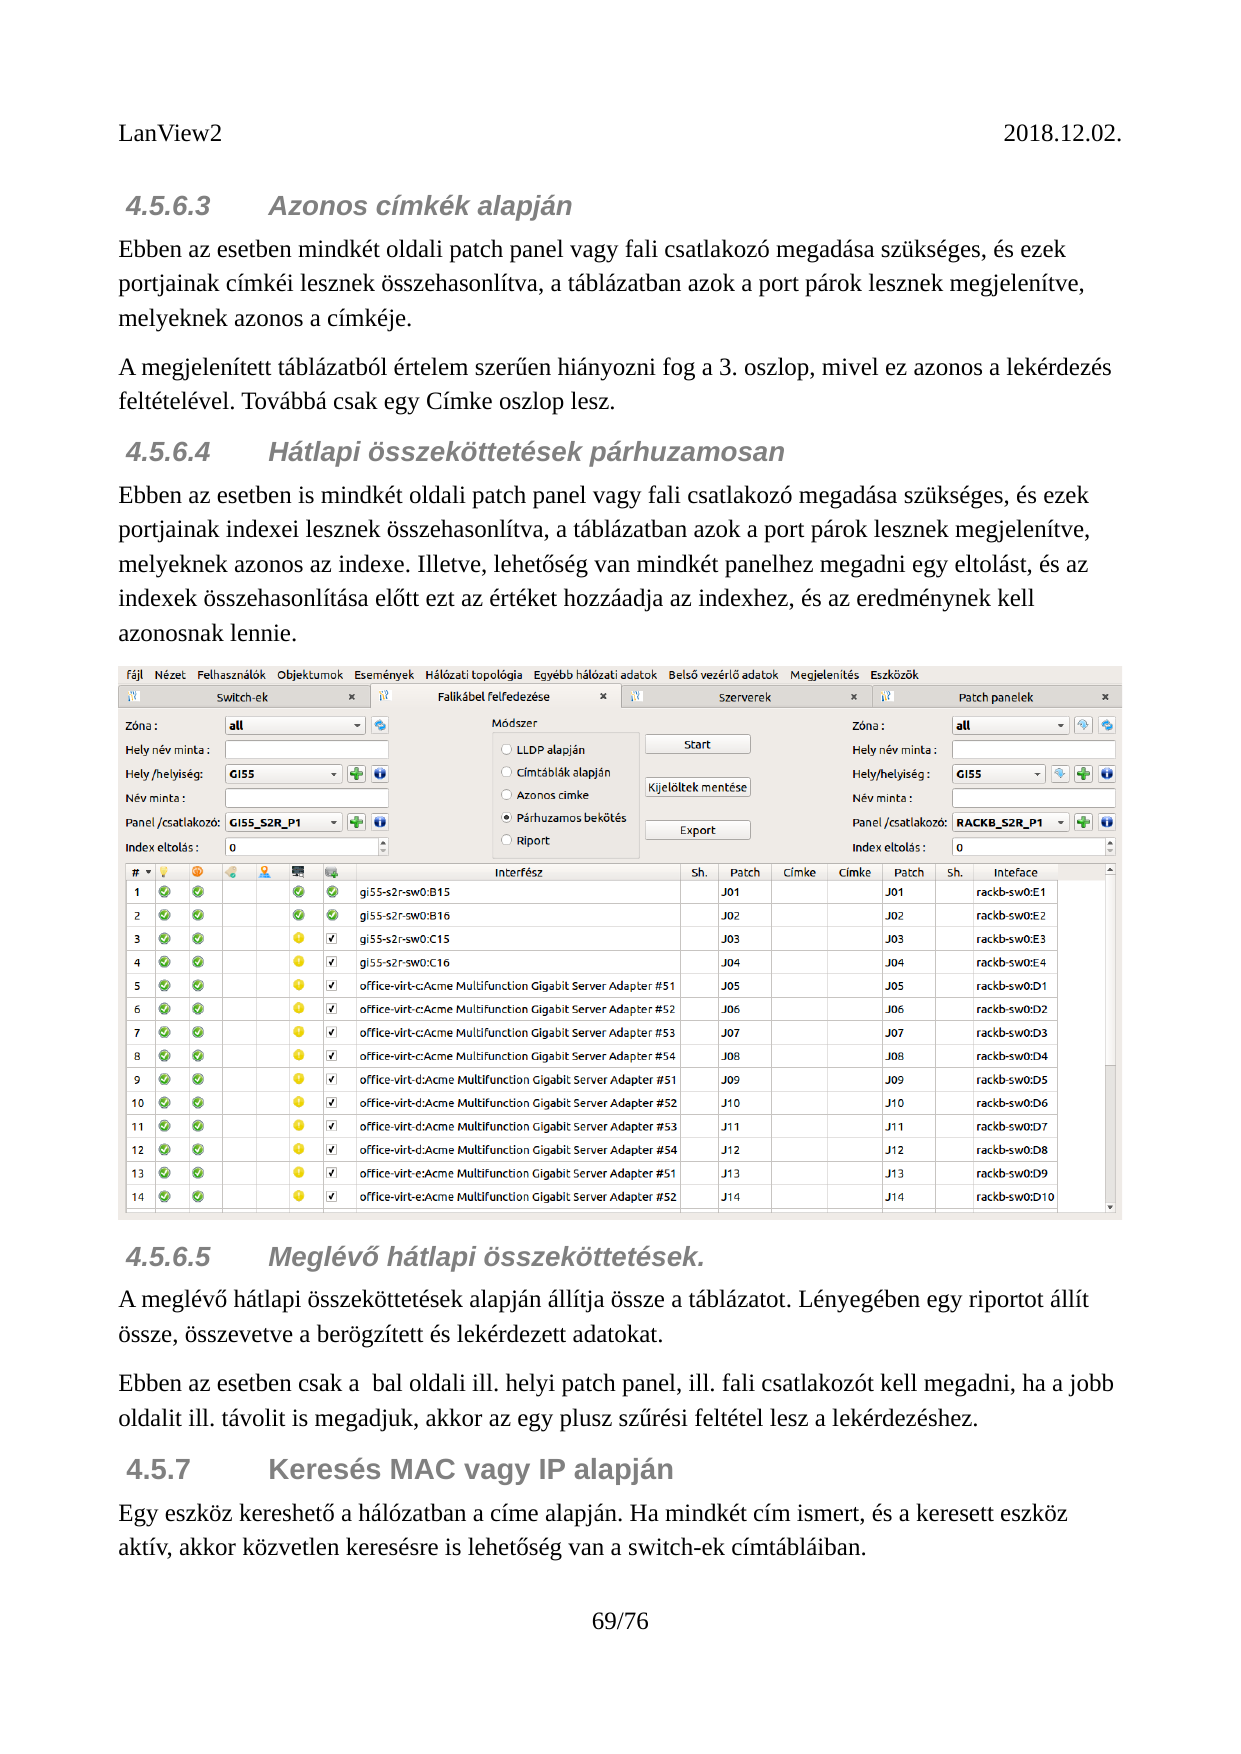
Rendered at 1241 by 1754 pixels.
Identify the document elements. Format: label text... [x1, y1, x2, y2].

subtitle Meglévő hátlapi összeköttetések. [118, 1240, 1122, 1272]
subtitle Azonos címkék alapján [118, 189, 1122, 221]
text A meglévő hátlapi összeköttetések alapján állítja össze a táblázatot. Lényegében egy riportot állít össze, összevetve a berögzített és lekérdezett adatokat. [118, 1284, 1122, 1348]
text Ebben az esetben mindkét oldali patch panel vagy fali csatlakozó megadása szükséges, és ezek portjainak címkéi lesznek összehasonlítva, a táblázatban azok a port párok lesznek megjelenítve, melyeknek azonos a címkéje. [118, 234, 1122, 332]
text Ebben az esetben is mindkét oldali patch panel vagy fali csatlakozó megadása szükséges, és ezek portjainak indexei lesznek összehasonlítva, a táblázatban azok a port párok lesznek megjelenítve, melyeknek azonos az indexe. Illetve, lehetőség van mindkét panelhez megadni egy eltolást, és az indexek összehasonlítása előtt ezt az értéket hozzáadja az indexhez, és az eredménynek kell azonosnak lennie. [118, 480, 1122, 647]
text Ebben az esetben csak a bal oldali ill. helyi patch panel, ill. fali csatlakozót kell megadni, ha a jobb oldalit ill. távolit is megadjuk, akkor az egy plusz szűrési feltétel lesz a lekérdezéshez. [118, 1368, 1122, 1431]
subtitle Keresés MAC vagy IP alapján [118, 1452, 1122, 1485]
text A megjelenített táblázatból értelem szerűen hiányozni fog a 3. oszlop, mivel ez azonos a lekérdezés feltételével. Továbbá csak egy Címke oszlop lesz. [118, 352, 1122, 415]
text Egy eszköz kereshető a hálózatban a címe alapján. Ha mindkét cím ismert, és a keresett eszköz aktív, akkor közvetlen keresésre is lehetőség van a switch-ek címtábláiban. [118, 1498, 1122, 1561]
subtitle Hátlapi összeköttetések párhuzamosan [118, 436, 1122, 467]
picture [118, 666, 1123, 1220]
